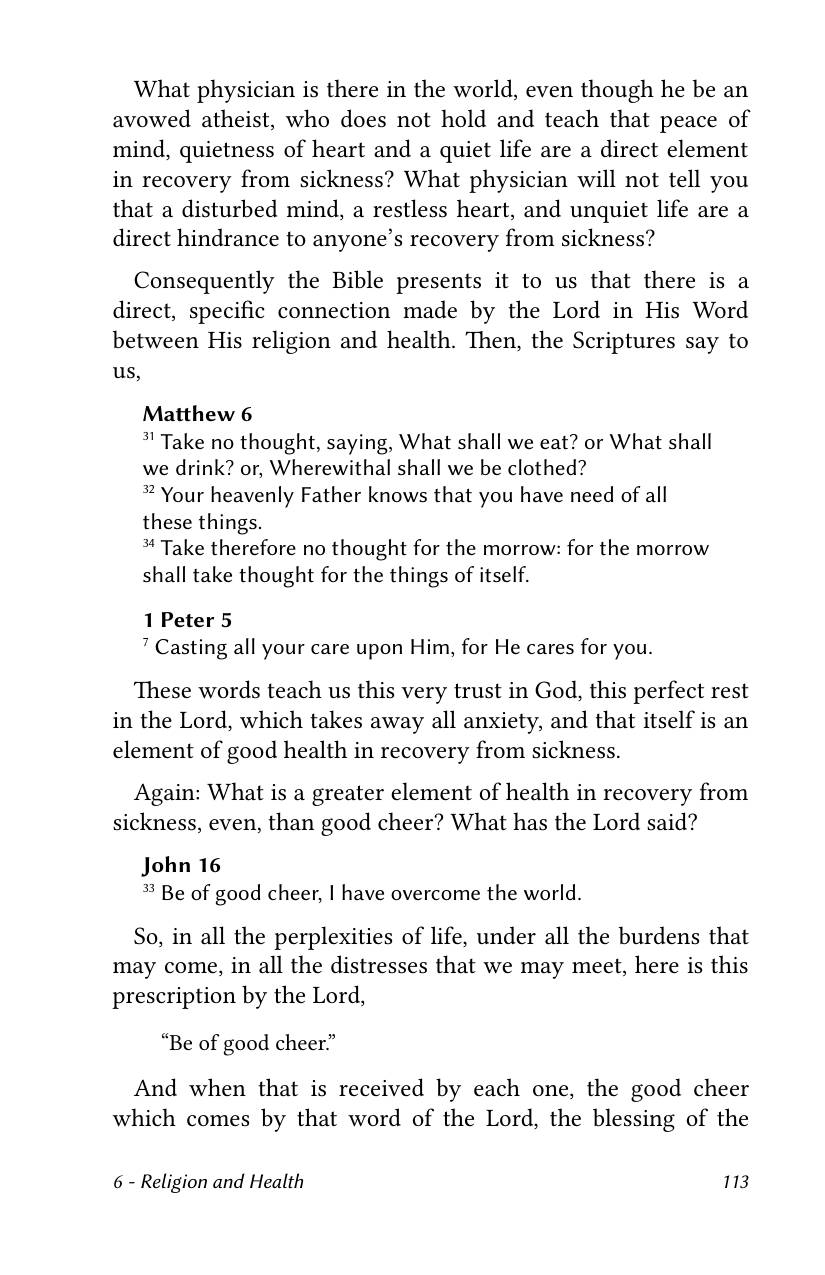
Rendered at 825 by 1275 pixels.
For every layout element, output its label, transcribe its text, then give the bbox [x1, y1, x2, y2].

text Consequently the Bible presents it to us that there is a direct, specific connection made by the Lord in His Word between His religion and health. Then, the Scriptures say to us, [112, 266, 750, 385]
text 31 Take no thought, saying, What shall we eat? or What shall we drink? or, Wherewithal shall we be clothed? [142, 429, 720, 481]
text 33 Be of good cheer, I have overcome the world. [142, 880, 720, 906]
text 34 Take therefore no thought for the morrow: for the morrow shall take thought for the things of itself. [142, 535, 720, 588]
text These words teach us this very trust in God, this perfect rest in the Lord, which takes away all anxiety, and that itself is an element of good health in recovery from sickness. [112, 676, 750, 764]
text 1 Peter 5 [142, 607, 750, 633]
text Again: What is a greater element of health in recovery from sickness, even, than good cheer? What has the Lord said? [112, 778, 750, 836]
text So, in all the perplexities of life, under all the burdens that may come, in all the distresses that we may meet, here is this prescription by the Lord, [112, 922, 750, 1010]
text Matthew 6 [142, 401, 750, 427]
text 7 Casting all your care upon Him, for He cares for you. [142, 634, 720, 660]
text John 16 [142, 852, 750, 878]
text 32 Your heavenly Father knows that you have need of all these things. [142, 482, 720, 535]
text “Be of good cheer.” [142, 1029, 720, 1056]
text What physician is there in the world, even though he be an avowed atheist, who does not hold and teach that peace of mind, quietness of heart and a quiet life are a direct element in recovery from sickness? What physician will not tell you that a disturbed mind, a restless heart, and unquiet life are a direct hindrance to anyone’s recovery from sickness? [112, 75, 750, 253]
text And when that is received by each one, the good cheer which comes by that word of the Lord, the blessing of the [112, 1074, 750, 1132]
